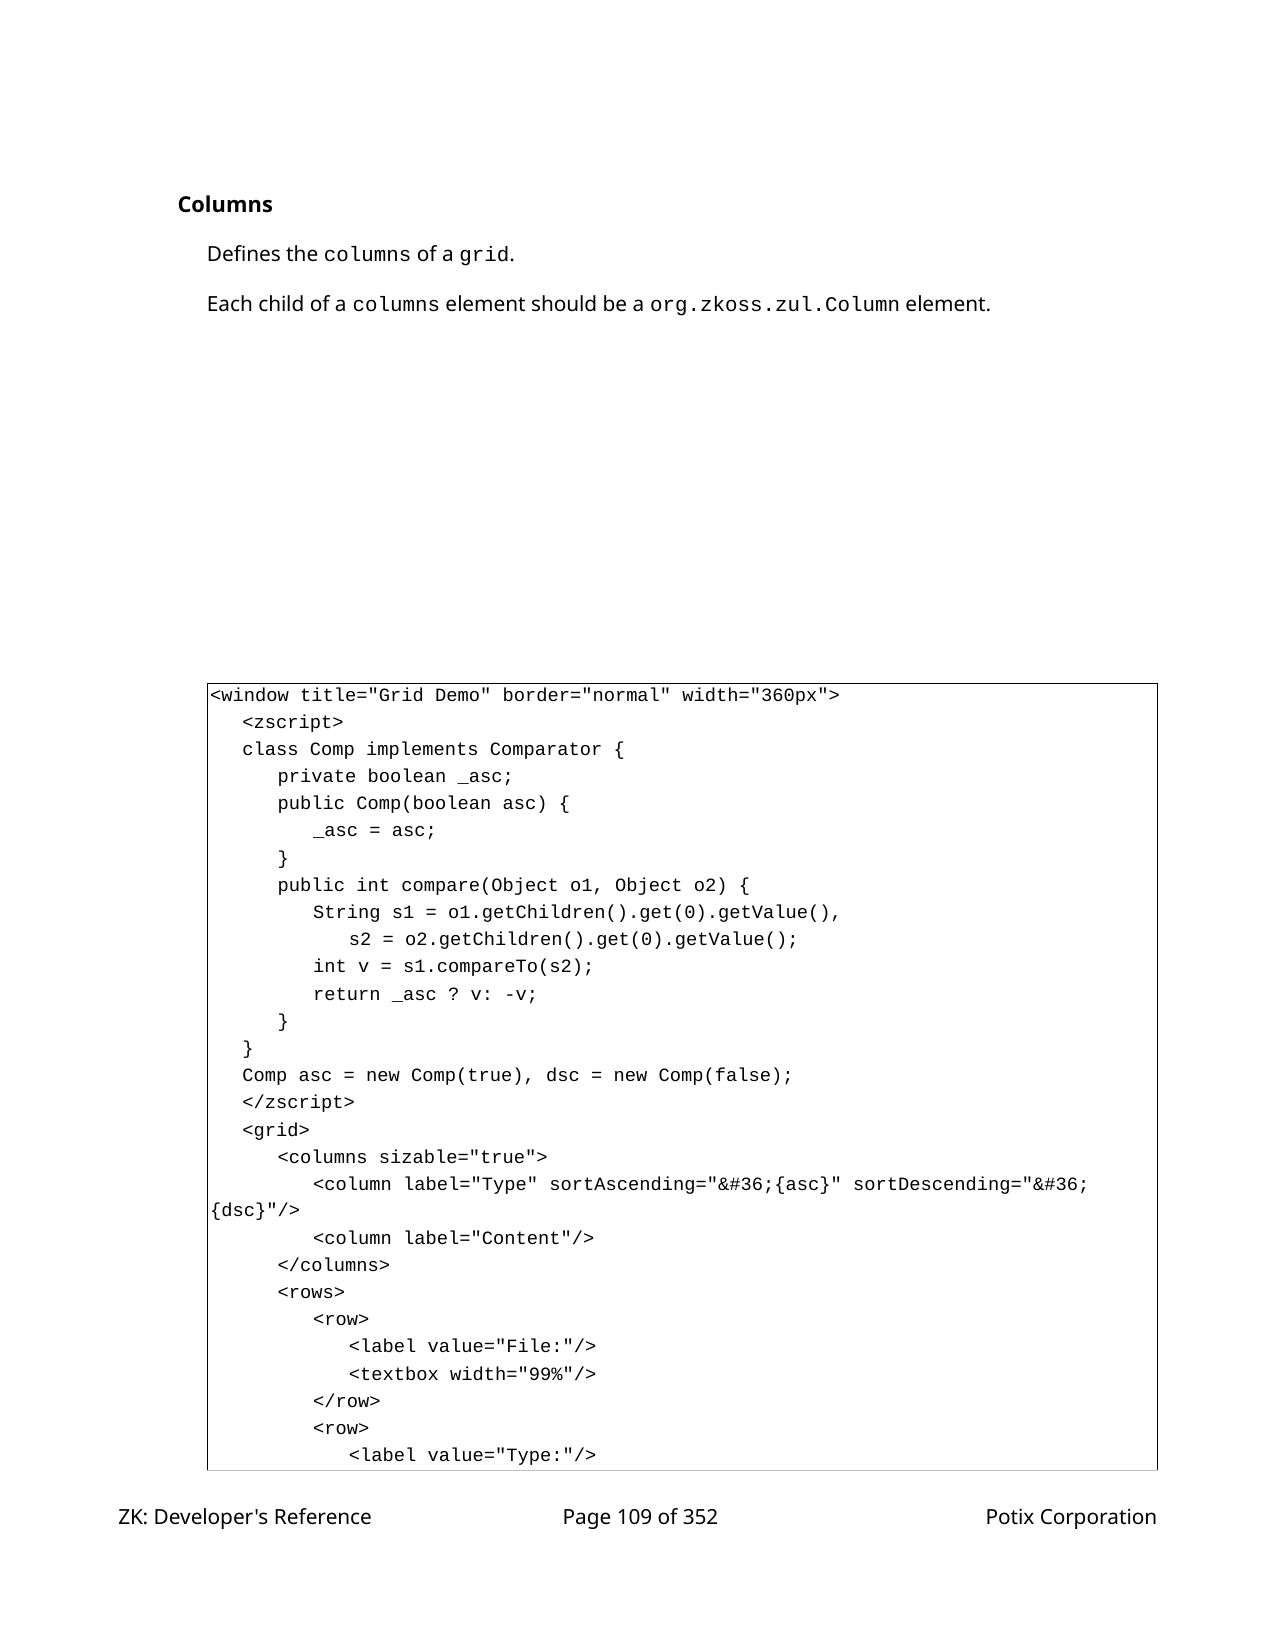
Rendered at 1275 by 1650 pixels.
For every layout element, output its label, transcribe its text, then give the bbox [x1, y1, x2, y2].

text </zscript> [208, 1090, 1157, 1114]
text <label value="Type:"/> [208, 1443, 1157, 1470]
text <window title="Grid Demo" border="normal" width="360px"> [208, 684, 1157, 707]
text private boolean _asc; [208, 764, 1157, 788]
text String s1 = o1.getChildren().get(0).getValue(), [208, 900, 1157, 924]
text class Comp implements Comparator { [208, 737, 1157, 761]
text return _asc ? v: -v; [208, 981, 1157, 1006]
text <column label="Content"/> [208, 1226, 1157, 1250]
text Each child of a columns element should be a org.zkoss.zul.Column element. [207, 289, 1157, 317]
text s2 = o2.getChildren().get(0).getValue(); [208, 927, 1157, 951]
text <rows> [208, 1280, 1157, 1304]
text </row> [208, 1389, 1157, 1413]
text <columns sizable="true"> [208, 1144, 1157, 1169]
text <column label="Type" sortAscending="&#36;{asc}" sortDescending="&#36;{dsc}"/> [208, 1172, 1157, 1223]
text Defines the columns of a grid. [207, 239, 1157, 268]
text <label value="File:"/> [208, 1334, 1157, 1358]
text public int compare(Object o1, Object o2) { [208, 873, 1157, 897]
text <zscript> [208, 709, 1157, 734]
text </columns> [208, 1253, 1157, 1277]
text <textbox width="99%"/> [208, 1361, 1157, 1386]
subtitle Columns [177, 189, 1157, 219]
text <row> [208, 1416, 1157, 1440]
text } [208, 846, 1157, 870]
text int v = s1.compareTo(s2); [208, 954, 1157, 978]
text _asc = asc; [208, 818, 1157, 843]
text Comp asc = new Comp(true), dsc = new Comp(false); [208, 1063, 1157, 1087]
text <row> [208, 1307, 1157, 1331]
text public Comp(boolean asc) { [208, 791, 1157, 815]
text } [208, 1009, 1157, 1033]
text <grid> [208, 1117, 1157, 1142]
text } [208, 1036, 1157, 1060]
